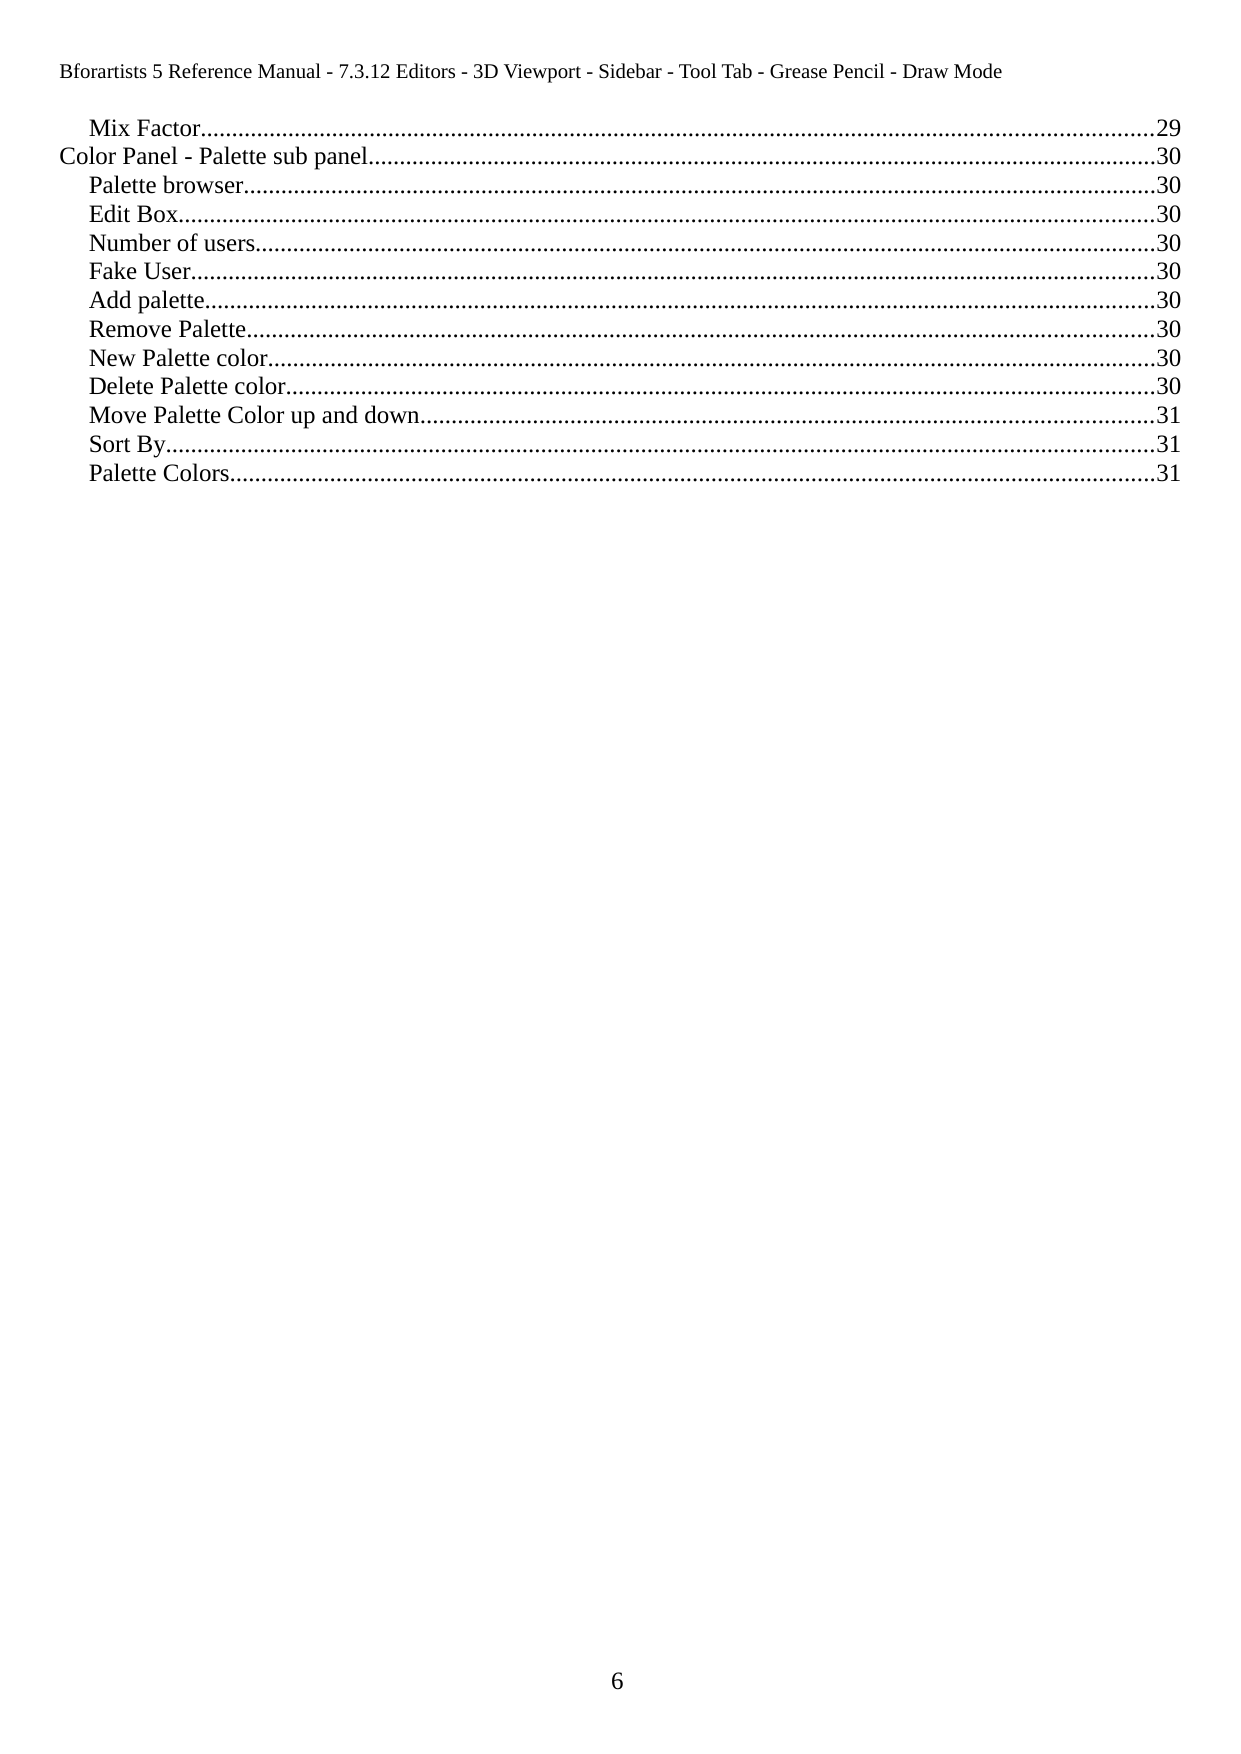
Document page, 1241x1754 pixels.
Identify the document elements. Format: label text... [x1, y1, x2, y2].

text Edit Box 30 [88, 199, 1181, 228]
text Remove Palette 30 [88, 314, 1181, 343]
text Fake User 30 [88, 256, 1181, 285]
text Number of users 30 [88, 228, 1181, 256]
text New Palette color 30 [88, 343, 1181, 371]
text Palette Colors 31 [88, 458, 1181, 486]
text Color Panel - Palette sub panel 30 [59, 141, 1181, 170]
text Move Palette Color up and down 31 [88, 400, 1181, 429]
text Sort By 31 [88, 429, 1181, 458]
text Palette browser 30 [88, 170, 1181, 199]
text Add palette 30 [88, 285, 1181, 314]
text Mix Factor 29 [88, 113, 1181, 141]
text Delete Palette color 30 [88, 371, 1181, 400]
